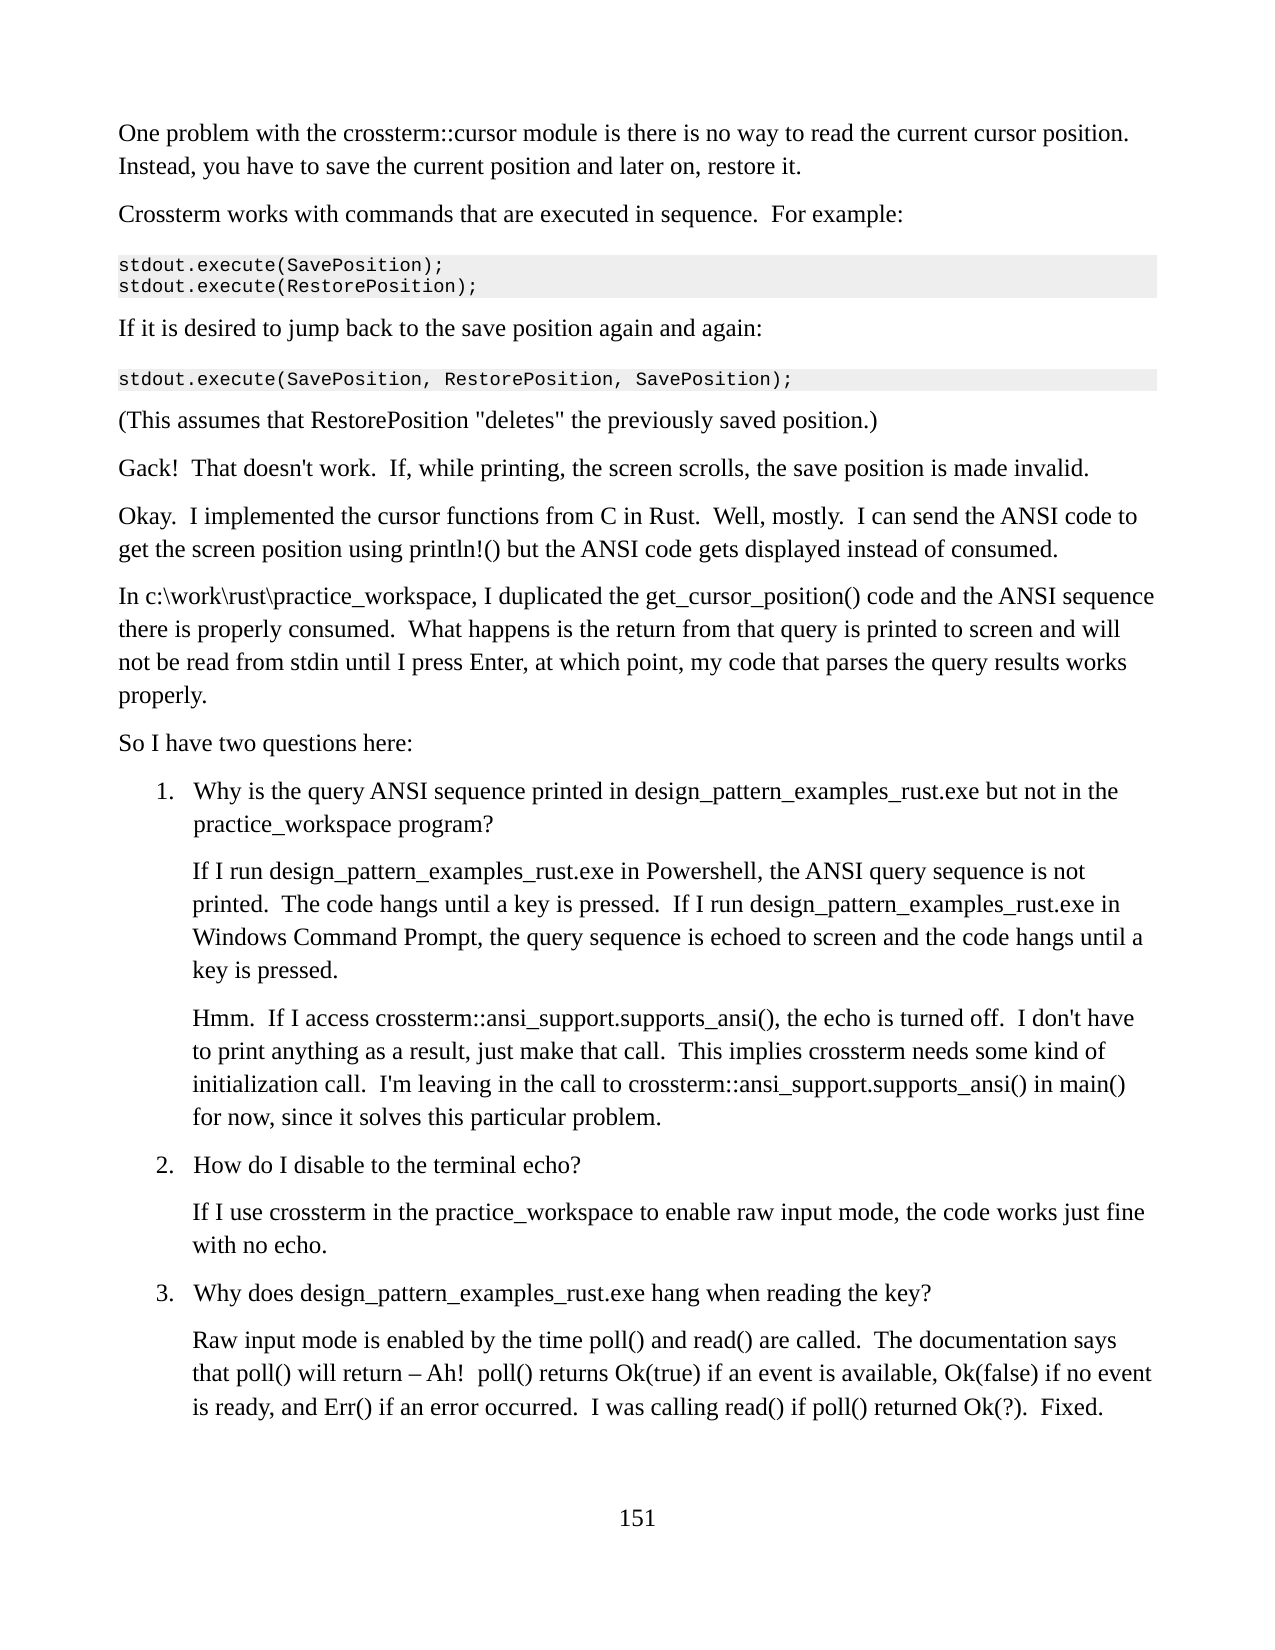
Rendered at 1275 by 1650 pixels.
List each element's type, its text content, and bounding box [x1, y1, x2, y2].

text (This assumes that RestorePosition "deletes" the previously saved position.) [118, 406, 1157, 434]
list How do I disable to the terminal echo? [156, 1150, 1157, 1178]
text stdout.execute(RestorePosition); [118, 277, 1157, 298]
list If I use crossterm in the practice_workspace to enable raw input mode, the code works just fine with no echo. [192, 1197, 1157, 1259]
text Gack! That doesn't work. If, while printing, the screen scrolls, the save position is made invalid. [118, 453, 1157, 482]
text Okay. I implemented the cursor functions from C in Rust. Well, mostly. I can send the ANSI code to get the screen position using println!() but the ANSI code gets displayed instead of consumed. [118, 501, 1157, 563]
text stdout.execute(SavePosition, RestorePosition, SavePosition); [118, 369, 1157, 391]
text One problem with the crossterm::cursor module is there is no way to read the current cursor position. Instead, you have to save the current position and later on, restore it. [118, 118, 1157, 180]
text So I have two questions here: [118, 728, 1157, 757]
list Why is the query ANSI sequence printed in design_pattern_examples_rust.exe but not in the practice_workspace program? [156, 776, 1157, 837]
text If I run design_pattern_examples_rust.exe in Powershell, the ANSI query sequence is not printed. The code hangs until a key is pressed. If I run design_pattern_examples_rust.exe in Windows Command Prompt, the query sequence is echoed to screen and the code hangs until a key is pressed. [192, 856, 1157, 984]
text Raw input mode is enabled by the time poll() and read() are called. The documentation says that poll() will return – Ah! poll() returns Ok(true) if an event is available, Ok(false) if no event is ready, and Err() if an error occurred. I was calling read() if poll() returned Ok(?). Fixed. [192, 1326, 1157, 1420]
text Crossterm works with commands that are executed in sequence. For example: [118, 199, 1157, 227]
text stdout.execute(SavePosition); [118, 255, 1157, 277]
text Hmm. If I access crossterm::ansi_support.supports_ansi(), the echo is turned off. I don't have to print anything as a result, just make that call. This implies crossterm needs some kind of initialization call. I'm leaving in the call to crossterm::ansi_support.supports_ansi() in main() for now, since it solves this particular problem. [192, 1003, 1157, 1131]
text If it is desired to jump back to the save position again and again: [118, 313, 1157, 342]
list Why does design_pattern_examples_rust.exe hang when reading the key? [156, 1278, 1157, 1307]
text In c:\work\rust\practice_workspace, I duplicated the get_cursor_position() code and the ANSI sequence there is properly consumed. What happens is the return from that query is printed to screen and will not be read from stdin until I press Enter, at which point, my code that parses the query results works properly. [118, 581, 1157, 709]
